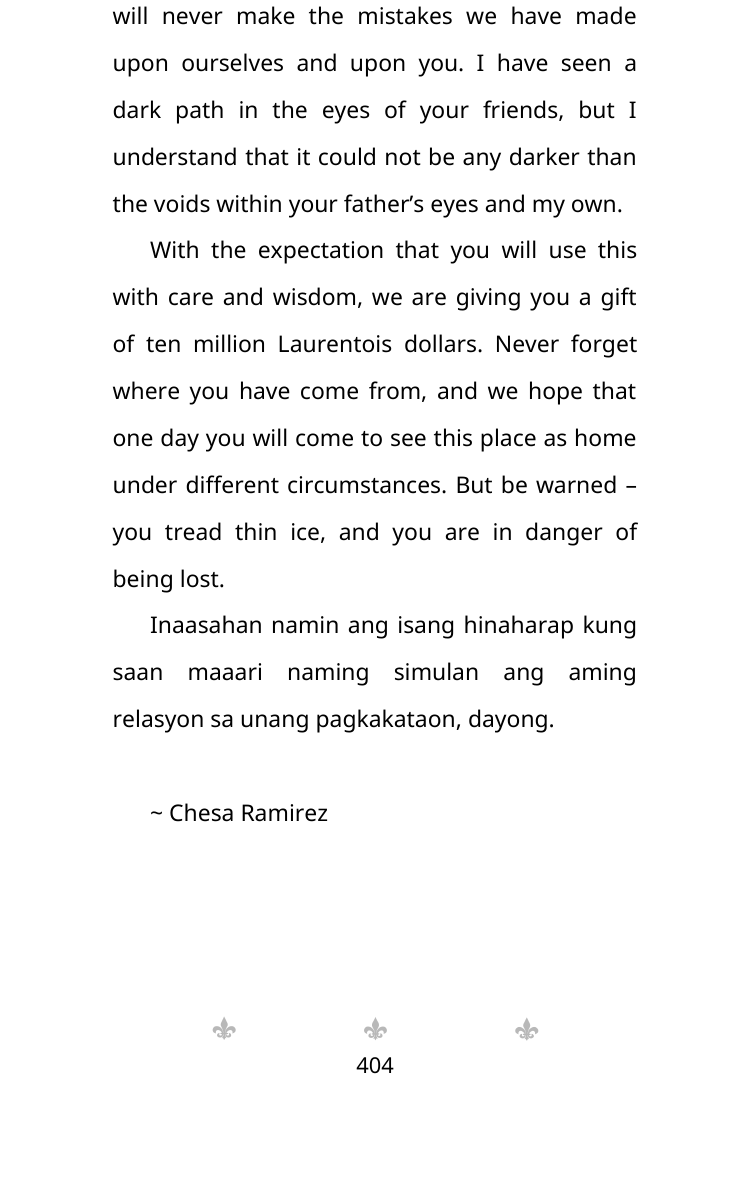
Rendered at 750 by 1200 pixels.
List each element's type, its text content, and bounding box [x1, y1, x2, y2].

text With the expectation that you will use this with care and wisdom, we are giving you a gift of ten million Laurentois dollars. Never forget where you have come from, and we hope that one day you will come to see this place as home under different circumstances. But be warned – you tread thin ice, and you are in danger of being lost. [112, 234, 637, 594]
text will never make the mistakes we have made upon ourselves and upon you. I have seen a dark path in the eyes of your friends, but I understand that it could not be any darker than the voids within your father’s eyes and my own. [112, 0, 637, 219]
text ~ Chesa Ramirez [112, 797, 637, 828]
text Inaasahan namin ang isang hinaharap kung saan maaari naming simulan ang aming relasyon sa unang pagkakataon, dayong. [112, 609, 637, 734]
